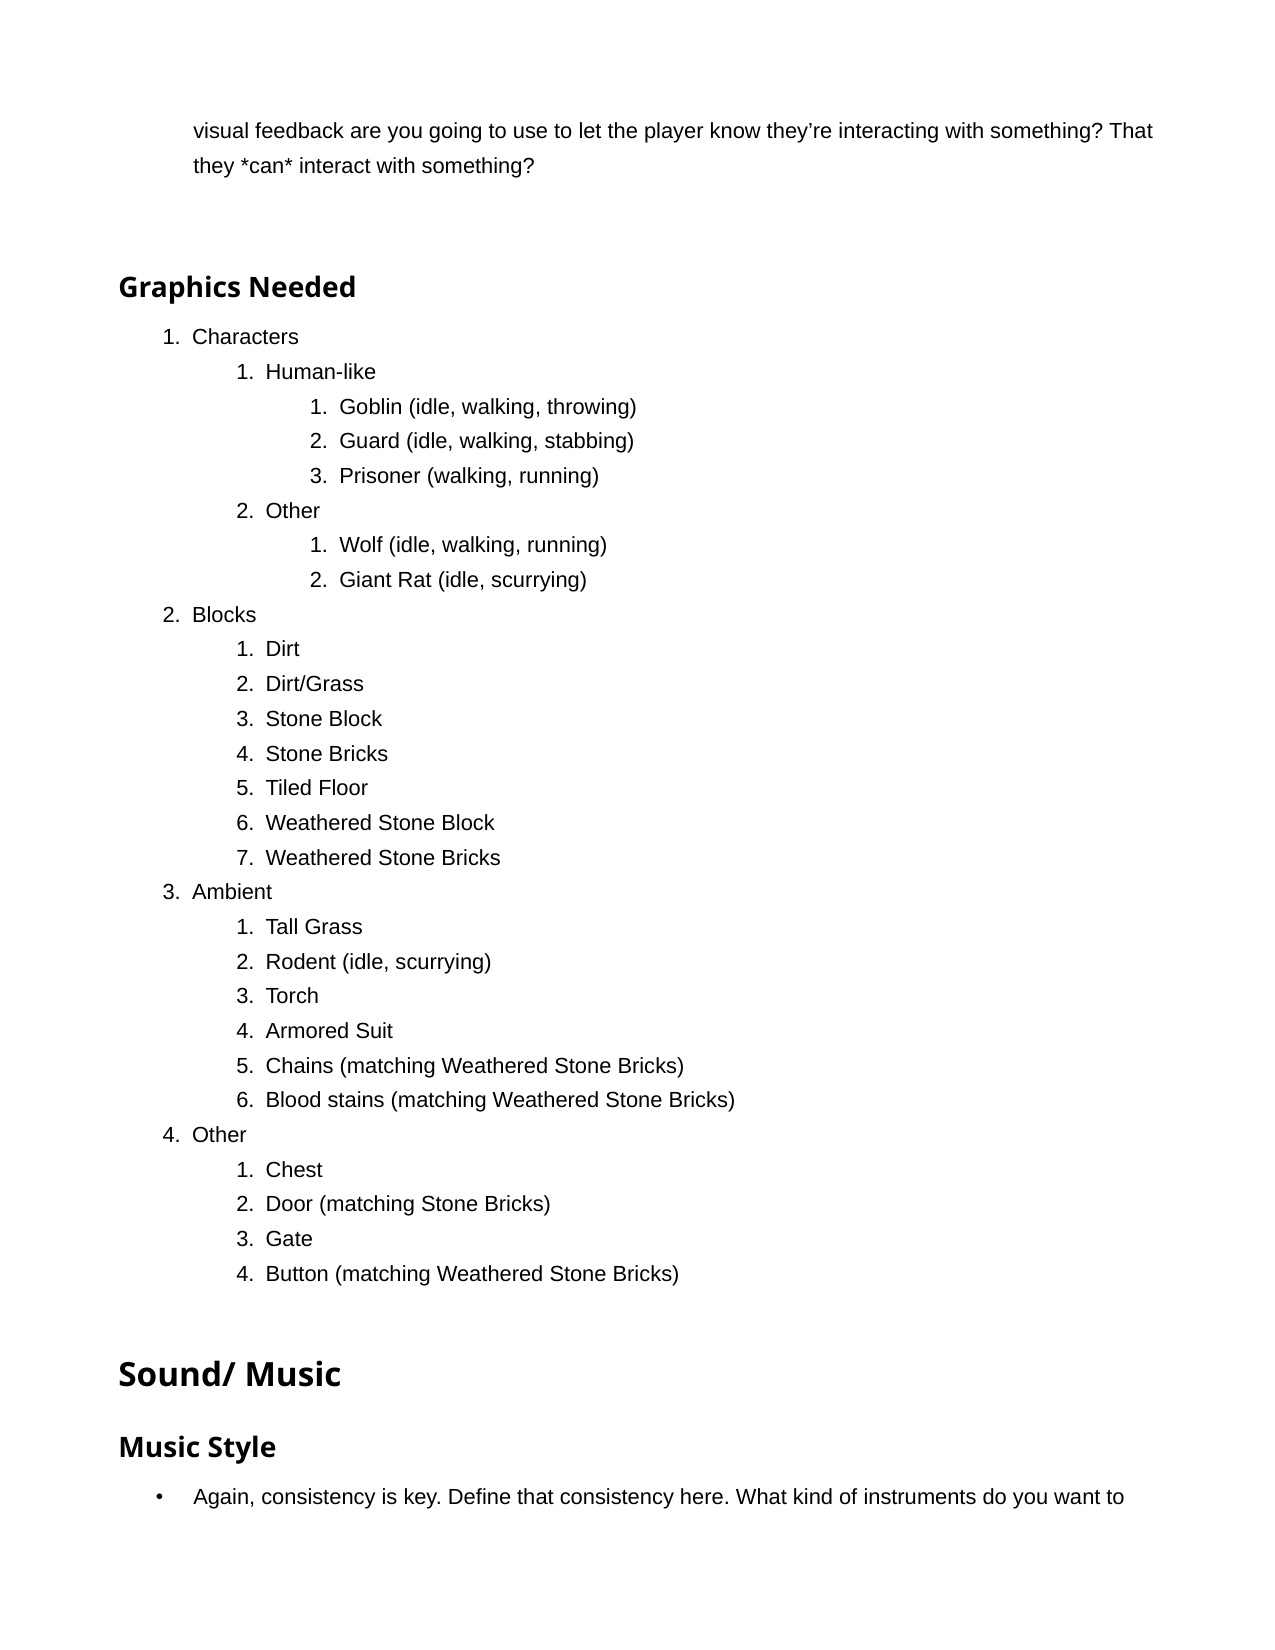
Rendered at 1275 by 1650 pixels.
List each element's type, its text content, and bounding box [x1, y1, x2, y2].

list Armored Suit [236, 1018, 1157, 1043]
list Gate [236, 1226, 1157, 1251]
list Human-like [236, 359, 1157, 384]
list visual feedback are you going to use to let the player know they’re interacting with something? That they *can* interact with something? [156, 118, 1157, 178]
list Tall Grass [236, 914, 1157, 939]
list Weathered Stone Bricks [236, 844, 1157, 870]
text Sound/ Music [118, 1351, 1157, 1396]
list Blood stains (matching Weathered Stone Bricks) [236, 1087, 1157, 1112]
list Button (matching Weathered Stone Bricks) [236, 1261, 1157, 1286]
list Dirt/Grass [236, 671, 1157, 696]
list Dirt [236, 636, 1157, 662]
list Rodent (idle, scurrying) [236, 948, 1157, 974]
list Weathered Stone Block [236, 810, 1157, 835]
subtitle Graphics Needed [118, 268, 1157, 306]
subtitle Music Style [118, 1428, 1157, 1466]
list Characters [162, 324, 1157, 349]
list Tiled Floor [236, 775, 1157, 800]
list Chest [236, 1157, 1157, 1182]
list Ambient [162, 879, 1157, 904]
list Door (matching Stone Bricks) [236, 1191, 1157, 1217]
list Stone Block [236, 706, 1157, 731]
list Giant Rat (idle, scurrying) [309, 567, 1157, 592]
list Again, consistency is key. Define that consistency here. What kind of instruments do you want to [156, 1484, 1157, 1509]
list Blocks [162, 602, 1157, 627]
list Torch [236, 983, 1157, 1008]
list Stone Bricks [236, 740, 1157, 766]
list Other [162, 1122, 1157, 1147]
list Goblin (idle, walking, throwing) [309, 393, 1157, 419]
list Prisoner (walking, running) [309, 463, 1157, 488]
list Other [236, 498, 1157, 523]
list Guard (idle, walking, stabbing) [309, 428, 1157, 453]
list Wolf (idle, walking, running) [309, 532, 1157, 557]
list Chains (matching Weathered Stone Bricks) [236, 1053, 1157, 1078]
